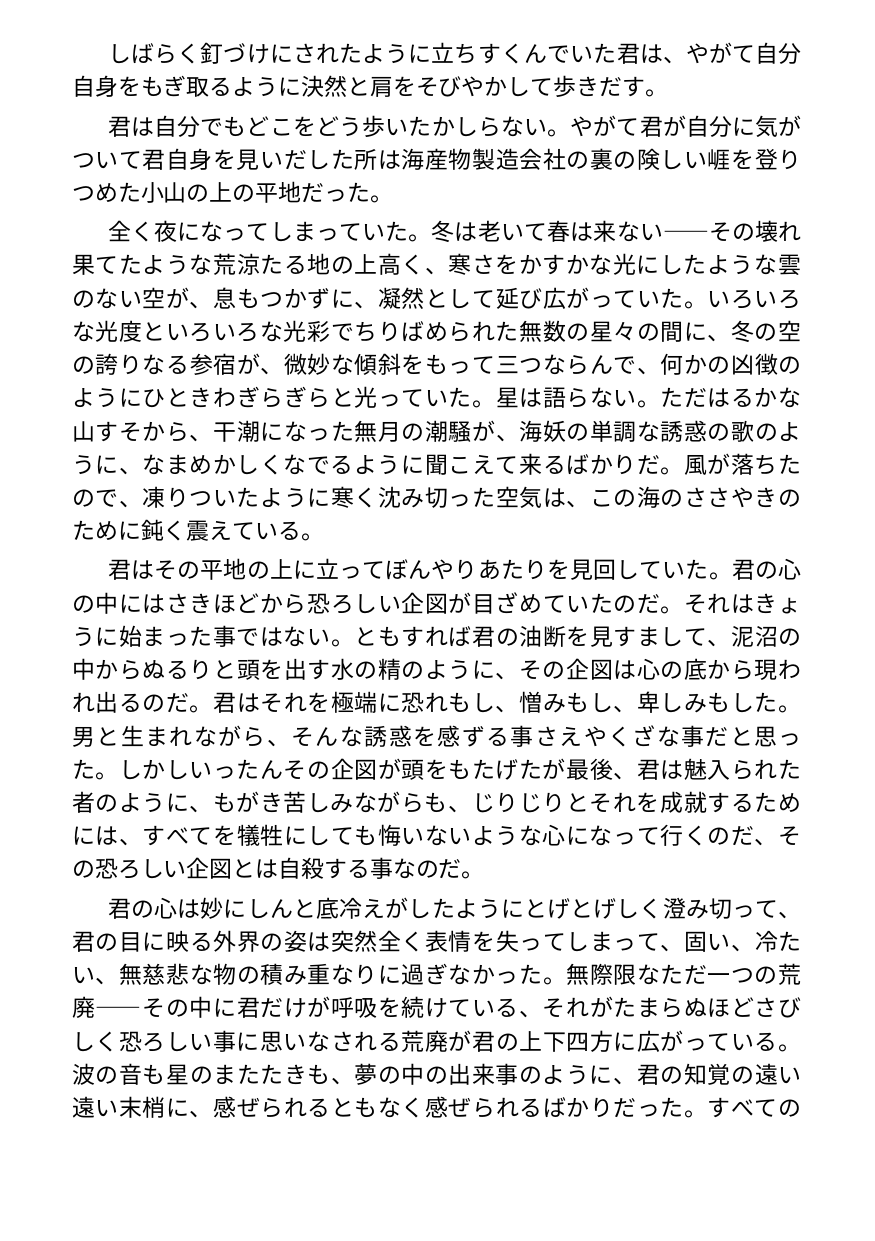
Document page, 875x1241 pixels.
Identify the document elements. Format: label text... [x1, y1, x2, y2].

text 君は自分でもどこをどう歩いたかしらない。やがて君が自分に気がついて君自身を見いだした所は海産物製造会社の裏の険しい崕を登りつめた小山の上の平地だった。 [72, 108, 802, 208]
text しばらく釘づけにされたように立ちすくんでいた君は、やがて自分自身をもぎ取るように決然と肩をそびやかして歩きだす。 [72, 36, 802, 102]
text 君の心は妙にしんと底冷えがしたようにとげとげしく澄み切って、君の目に映る外界の姿は突然全く表情を失ってしまって、固い、冷たい、無慈悲な物の積み重なりに過ぎなかった。無際限なただ一つの荒廃――その中に君だけが呼吸を続けている、それがたまらぬほどさびしく恐ろしい事に思いなされる荒廃が君の上下四方に広がっている。波の音も星のまたたきも、夢の中の出来事のように、君の知覚の遠い遠い末梢に、感ぜられるともなく感ぜられるばかりだった。すべての [72, 891, 802, 1123]
text 全く夜になってしまっていた。冬は老いて春は来ない――その壊れ果てたような荒涼たる地の上高く、寒さをかすかな光にしたような雲のない空が、息もつかずに、凝然として延び広がっていた。いろいろな光度といろいろな光彩でちりばめられた無数の星々の間に、冬の空の誇りなる参宿が、微妙な傾斜をもって三つならんで、何かの凶徴のようにひときわぎらぎらと光っていた。星は語らない。ただはるかな山すそから、干潮になった無月の潮騒が、海妖の単調な誘惑の歌のように、なまめかしくなでるように聞こえて来るばかりだ。風が落ちたので、凍りついたように寒く沈み切った空気は、この海のささやきのために鈍く震えている。 [72, 214, 802, 546]
text 君はその平地の上に立ってぼんやりあたりを見回していた。君の心の中にはさきほどから恐ろしい企図が目ざめていたのだ。それはきょうに始まった事ではない。ともすれば君の油断を見すまして、泥沼の中からぬるりと頭を出す水の精のように、その企図は心の底から現われ出るのだ。君はそれを極端に恐れもし、憎みもし、卑しみもした。男と生まれながら、そんな誘惑を感ずる事さえやくざな事だと思った。しかしいったんその企図が頭をもたげたが最後、君は魅入られた者のように、もがき苦しみながらも、じりじりとそれを成就するためには、すべてを犠牲にしても悔いないような心になって行くのだ、その恐ろしい企図とは自殺する事なのだ。 [72, 552, 802, 884]
